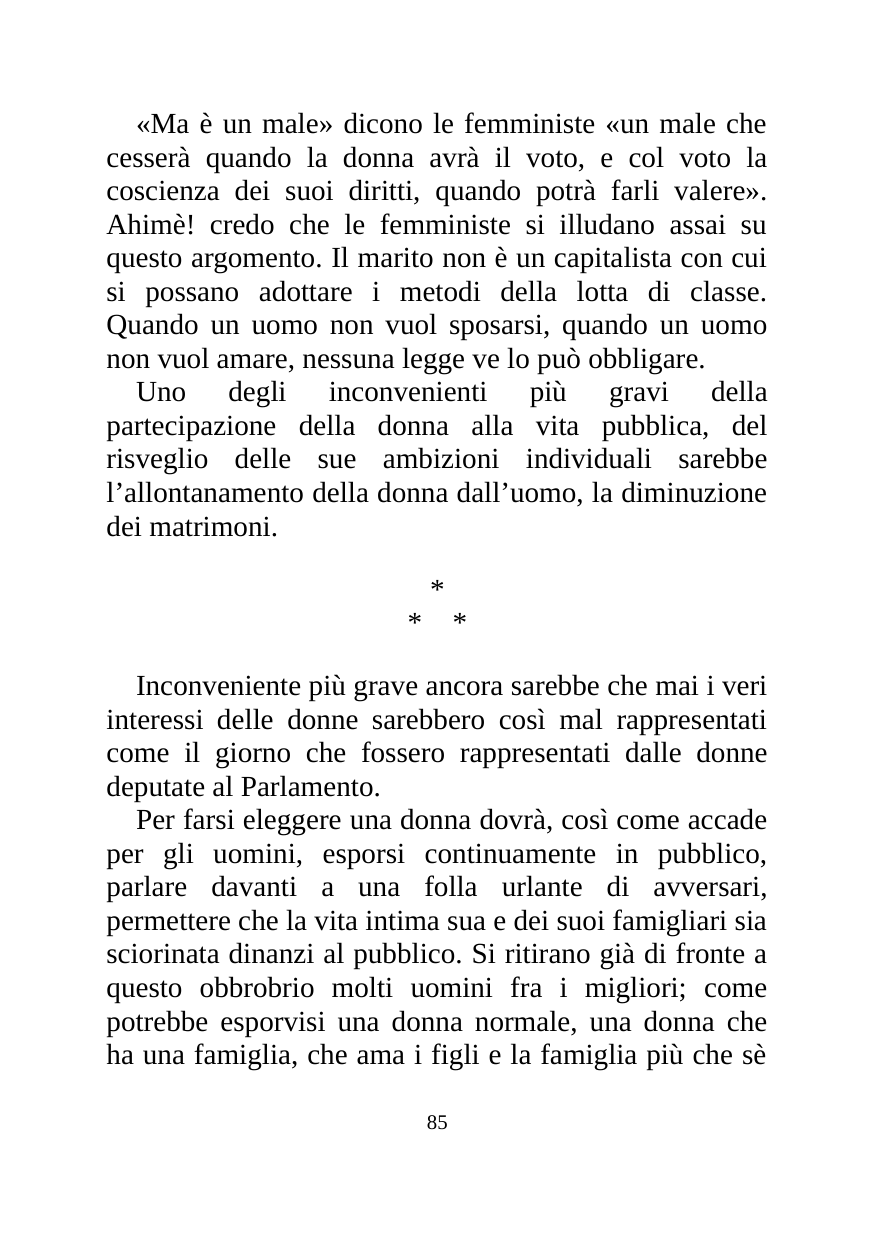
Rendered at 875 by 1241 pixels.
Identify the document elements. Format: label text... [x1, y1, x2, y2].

text * * * [106, 572, 768, 639]
text Uno degli inconvenienti più gravi della partecipazione della donna alla vita pubblica, del risveglio delle sue ambizioni individuali sarebbe l’allontanamento della donna dall’uomo, la diminuzione dei matrimoni. [106, 374, 768, 542]
text «Ma è un male» dicono le femministe «un male che cesserà quando la donna avrà il voto, e col voto la coscienza dei suoi diritti, quando potrà farli valere». Ahimè! credo che le femministe si illudano assai su questo argomento. Il marito non è un capitalista con cui si possano adottare i metodi della lotta di classe. Quando un uomo non vuol sposarsi, quando un uomo non vuol amare, nessuna legge ve lo può obbligare. [106, 106, 768, 374]
text Inconveniente più grave ancora sarebbe che mai i veri interessi delle donne sarebbero così mal rappresentati come il giorno che fossero rappresentati dalle donne deputate al Parlamento. [106, 668, 768, 802]
text Per farsi eleggere una donna dovrà, così come accade per gli uomini, esporsi continuamente in pubblico, parlare davanti a una folla urlante di avversari, permettere che la vita intima sua e dei suoi famigliari sia sciorinata dinanzi al pubblico. Si ritirano già di fronte a questo obbrobrio molti uomini fra i migliori; come potrebbe esporvisi una donna normale, una donna che ha una famiglia, che ama i figli e la famiglia più che sè [106, 802, 768, 1071]
